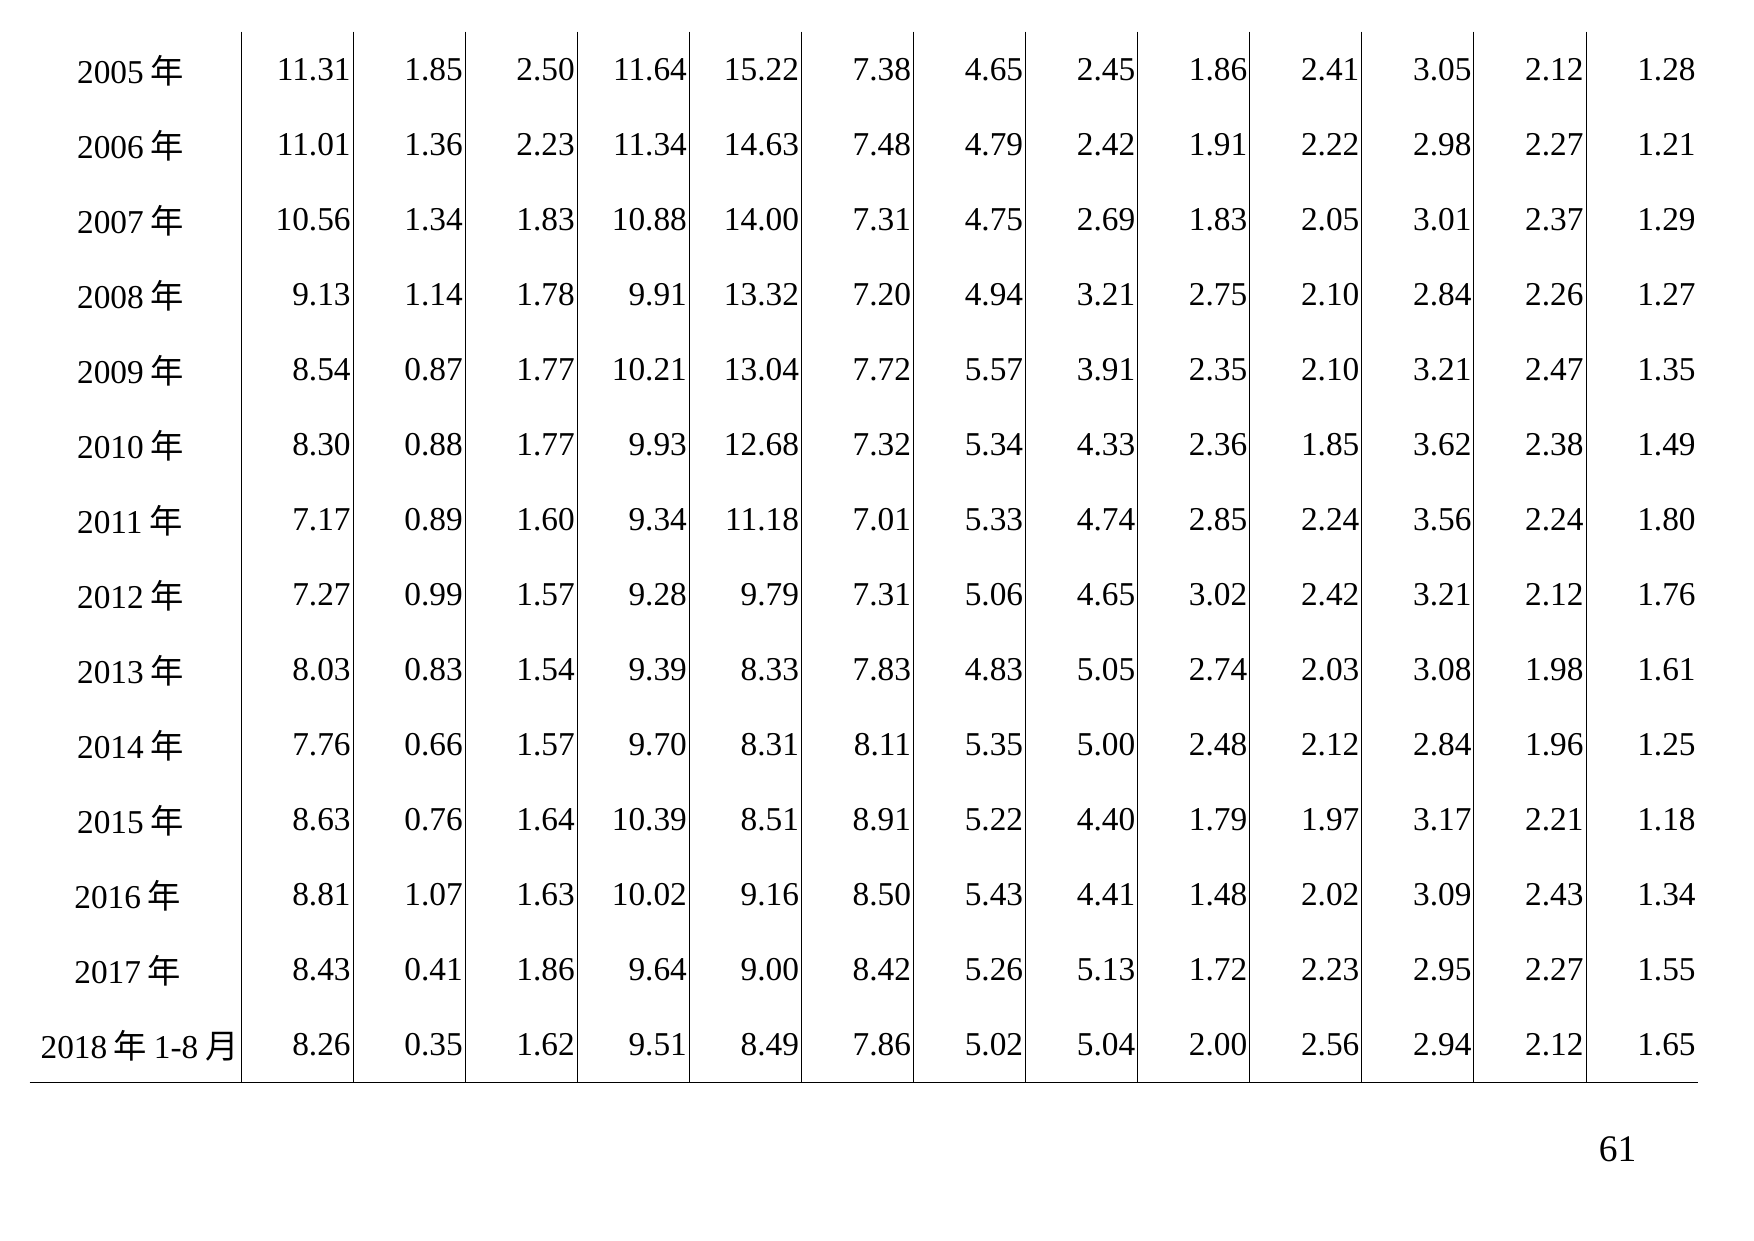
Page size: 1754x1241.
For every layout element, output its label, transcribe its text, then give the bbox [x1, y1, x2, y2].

table_cell 1.35 [1587, 332, 1698, 407]
table_cell 5.13 [1026, 932, 1137, 1007]
table_cell 1.78 [466, 257, 577, 332]
table_cell 8.54 [242, 332, 353, 407]
table_cell 5.57 [914, 332, 1025, 407]
table_cell 0.87 [354, 332, 465, 407]
table_cell 2.41 [1250, 32, 1361, 107]
table_cell 2.23 [1250, 932, 1361, 1007]
table_cell 2.12 [1474, 1007, 1586, 1082]
table_cell 15.22 [690, 32, 801, 107]
table_cell 2.10 [1250, 332, 1361, 407]
table_cell [30, 782, 44, 857]
table_cell 1.79 [1138, 782, 1249, 857]
table_cell [30, 707, 44, 782]
table_cell 9.16 [690, 857, 801, 932]
table_cell 1.63 [466, 857, 577, 932]
table_cell 2.21 [1474, 782, 1586, 857]
table_cell 2.42 [1250, 557, 1361, 632]
table_cell 1.54 [466, 632, 577, 707]
table_cell 3.56 [1362, 482, 1473, 557]
table_cell 0.35 [354, 1007, 465, 1082]
table_cell 2.47 [1474, 332, 1586, 407]
table_cell 1.97 [1250, 782, 1361, 857]
table_cell 0.99 [354, 557, 465, 632]
table_cell 7.20 [802, 257, 913, 332]
table_cell 9.91 [578, 257, 689, 332]
table_cell 2012年 [44, 557, 241, 632]
table_cell 2.27 [1474, 107, 1586, 182]
table_cell 3.17 [1362, 782, 1473, 857]
table_cell 1.60 [466, 482, 577, 557]
table_cell 5.06 [914, 557, 1025, 632]
table_cell 2.35 [1138, 332, 1249, 407]
table_cell 9.13 [242, 257, 353, 332]
table_cell 1.77 [466, 332, 577, 407]
table_cell [30, 632, 44, 707]
table_cell 8.63 [242, 782, 353, 857]
table_cell 5.26 [914, 932, 1025, 1007]
table_cell 2.84 [1362, 707, 1473, 782]
table_cell 9.70 [578, 707, 689, 782]
table_cell 2.43 [1474, 857, 1586, 932]
table_cell [30, 257, 44, 332]
table_cell 0.88 [354, 407, 465, 482]
table_cell 3.21 [1362, 332, 1473, 407]
table_cell 4.41 [1026, 857, 1137, 932]
table_cell 2005年 [44, 32, 241, 107]
table_cell 3.02 [1138, 557, 1249, 632]
table_cell 3.08 [1362, 632, 1473, 707]
table_cell 1.76 [1587, 557, 1698, 632]
table_cell 2.94 [1362, 1007, 1473, 1082]
table_cell 2.00 [1138, 1007, 1249, 1082]
table_cell 1.91 [1138, 107, 1249, 182]
table_cell 2011年 [44, 482, 241, 557]
table_cell 5.34 [914, 407, 1025, 482]
table_cell 7.31 [802, 557, 913, 632]
table_cell 9.79 [690, 557, 801, 632]
table_cell 10.39 [578, 782, 689, 857]
table_cell 1.55 [1587, 932, 1698, 1007]
table_cell 8.26 [242, 1007, 353, 1082]
table_cell 9.39 [578, 632, 689, 707]
table_cell 3.05 [1362, 32, 1473, 107]
table_cell 2.38 [1474, 407, 1586, 482]
table_cell 2.12 [1474, 557, 1586, 632]
table_cell 11.64 [578, 32, 689, 107]
table_cell 2014年 [44, 707, 241, 782]
table_cell 2008年 [44, 257, 241, 332]
table_cell 11.01 [242, 107, 353, 182]
table_cell 10.88 [578, 182, 689, 257]
table_cell 1.14 [354, 257, 465, 332]
table_cell 5.02 [914, 1007, 1025, 1082]
table_cell 7.38 [802, 32, 913, 107]
table_cell 4.33 [1026, 407, 1137, 482]
table_cell 1.07 [354, 857, 465, 932]
table_cell 2.23 [466, 107, 577, 182]
table_cell 2009年 [44, 332, 241, 407]
table_cell 1.36 [354, 107, 465, 182]
table_cell 4.74 [1026, 482, 1137, 557]
table_cell 2018年1-8月 [30, 1007, 241, 1082]
table_cell 3.21 [1362, 557, 1473, 632]
table_cell 1.85 [1250, 407, 1361, 482]
table_cell 8.42 [802, 932, 913, 1007]
table_cell 9.64 [578, 932, 689, 1007]
table_cell 1.49 [1587, 407, 1698, 482]
table_cell 1.21 [1587, 107, 1698, 182]
table_cell 2016年 [30, 857, 241, 932]
table_cell 4.79 [914, 107, 1025, 182]
table_cell 9.34 [578, 482, 689, 557]
table_cell 2.56 [1250, 1007, 1361, 1082]
table_cell 2006年 [44, 107, 241, 182]
table_cell 1.61 [1587, 632, 1698, 707]
table_cell 2.50 [466, 32, 577, 107]
table_cell 1.27 [1587, 257, 1698, 332]
table_cell 13.32 [690, 257, 801, 332]
table_cell 1.29 [1587, 182, 1698, 257]
table_cell 10.21 [578, 332, 689, 407]
table_cell 2015年 [44, 782, 241, 857]
table_cell 8.51 [690, 782, 801, 857]
table_cell 7.17 [242, 482, 353, 557]
table_cell 7.27 [242, 557, 353, 632]
table_cell 2.12 [1474, 32, 1586, 107]
table_cell 0.83 [354, 632, 465, 707]
table_cell 2.10 [1250, 257, 1361, 332]
table_cell 8.33 [690, 632, 801, 707]
table_cell [30, 182, 44, 257]
table_cell 1.72 [1138, 932, 1249, 1007]
table_cell 2.85 [1138, 482, 1249, 557]
table_cell 1.85 [354, 32, 465, 107]
table_cell 3.09 [1362, 857, 1473, 932]
table_cell 4.75 [914, 182, 1025, 257]
table_cell 8.49 [690, 1007, 801, 1082]
table_cell [30, 482, 44, 557]
table_cell 3.91 [1026, 332, 1137, 407]
table_cell 8.43 [242, 932, 353, 1007]
table_cell 11.18 [690, 482, 801, 557]
table_cell 2.74 [1138, 632, 1249, 707]
table_cell 1.62 [466, 1007, 577, 1082]
table_cell 1.64 [466, 782, 577, 857]
table_cell 5.33 [914, 482, 1025, 557]
table_cell 2.12 [1250, 707, 1361, 782]
table_cell [30, 407, 44, 482]
table_cell 4.94 [914, 257, 1025, 332]
table_cell 1.65 [1587, 1007, 1698, 1082]
table_cell 2.84 [1362, 257, 1473, 332]
table_cell 2.37 [1474, 182, 1586, 257]
table_cell 5.04 [1026, 1007, 1137, 1082]
table_cell 11.34 [578, 107, 689, 182]
table_cell 5.00 [1026, 707, 1137, 782]
table_cell 0.66 [354, 707, 465, 782]
table_cell 1.83 [466, 182, 577, 257]
table_cell 1.18 [1587, 782, 1698, 857]
table_cell 2.24 [1250, 482, 1361, 557]
table_cell 7.32 [802, 407, 913, 482]
table_cell 7.72 [802, 332, 913, 407]
table_cell 7.76 [242, 707, 353, 782]
table_cell 10.56 [242, 182, 353, 257]
table_cell 8.50 [802, 857, 913, 932]
table_cell 1.34 [354, 182, 465, 257]
table_cell 7.83 [802, 632, 913, 707]
table_cell 2.98 [1362, 107, 1473, 182]
table_cell 8.81 [242, 857, 353, 932]
table_cell 1.83 [1138, 182, 1249, 257]
table_cell 2.95 [1362, 932, 1473, 1007]
table_cell [30, 332, 44, 407]
table_cell 8.91 [802, 782, 913, 857]
table_cell 2010年 [44, 407, 241, 482]
table_cell 1.86 [466, 932, 577, 1007]
table_cell 3.21 [1026, 257, 1137, 332]
table_cell 2.05 [1250, 182, 1361, 257]
table_cell 8.30 [242, 407, 353, 482]
table_cell 8.11 [802, 707, 913, 782]
table_cell 1.57 [466, 707, 577, 782]
table_cell 0.89 [354, 482, 465, 557]
table_cell 2.45 [1026, 32, 1137, 107]
table_cell 2.02 [1250, 857, 1361, 932]
table_cell 2.03 [1250, 632, 1361, 707]
table_cell 2.42 [1026, 107, 1137, 182]
table_cell 14.00 [690, 182, 801, 257]
table_cell 14.63 [690, 107, 801, 182]
table_cell 2017年 [30, 932, 241, 1007]
table_cell 2.27 [1474, 932, 1586, 1007]
table_cell 0.41 [354, 932, 465, 1007]
table_cell 1.48 [1138, 857, 1249, 932]
table_cell 2.48 [1138, 707, 1249, 782]
table_cell 4.65 [914, 32, 1025, 107]
table_cell 2.26 [1474, 257, 1586, 332]
table_cell 1.25 [1587, 707, 1698, 782]
table_cell 5.35 [914, 707, 1025, 782]
table_cell 9.93 [578, 407, 689, 482]
table_cell 7.01 [802, 482, 913, 557]
table_cell 1.57 [466, 557, 577, 632]
table_cell 4.65 [1026, 557, 1137, 632]
table_cell 2.22 [1250, 107, 1361, 182]
table_cell 8.31 [690, 707, 801, 782]
table_cell 5.43 [914, 857, 1025, 932]
table_cell 1.80 [1587, 482, 1698, 557]
table_cell 2.69 [1026, 182, 1137, 257]
table_cell 9.51 [578, 1007, 689, 1082]
table_cell 1.86 [1138, 32, 1249, 107]
table_cell [30, 107, 44, 182]
table_cell 1.28 [1587, 32, 1698, 107]
table_cell 7.31 [802, 182, 913, 257]
table_cell 9.00 [690, 932, 801, 1007]
table_cell 5.05 [1026, 632, 1137, 707]
table_cell [30, 557, 44, 632]
table_cell 4.83 [914, 632, 1025, 707]
table_cell 3.01 [1362, 182, 1473, 257]
table_cell 3.62 [1362, 407, 1473, 482]
table_cell 12.68 [690, 407, 801, 482]
table_cell 7.86 [802, 1007, 913, 1082]
table_cell 1.34 [1587, 857, 1698, 932]
table_cell 2.24 [1474, 482, 1586, 557]
table_cell 11.31 [242, 32, 353, 107]
table_cell 10.02 [578, 857, 689, 932]
table_cell 2.75 [1138, 257, 1249, 332]
table_cell 2007年 [44, 182, 241, 257]
table_cell 7.48 [802, 107, 913, 182]
table_cell 9.28 [578, 557, 689, 632]
table_cell 13.04 [690, 332, 801, 407]
table_cell [30, 32, 44, 107]
table_cell 1.98 [1474, 632, 1586, 707]
table_cell 8.03 [242, 632, 353, 707]
table_cell 4.40 [1026, 782, 1137, 857]
table_cell 2.36 [1138, 407, 1249, 482]
table_cell 5.22 [914, 782, 1025, 857]
table_cell 1.96 [1474, 707, 1586, 782]
table_cell 1.77 [466, 407, 577, 482]
table_cell 0.76 [354, 782, 465, 857]
table_cell 2013年 [44, 632, 241, 707]
